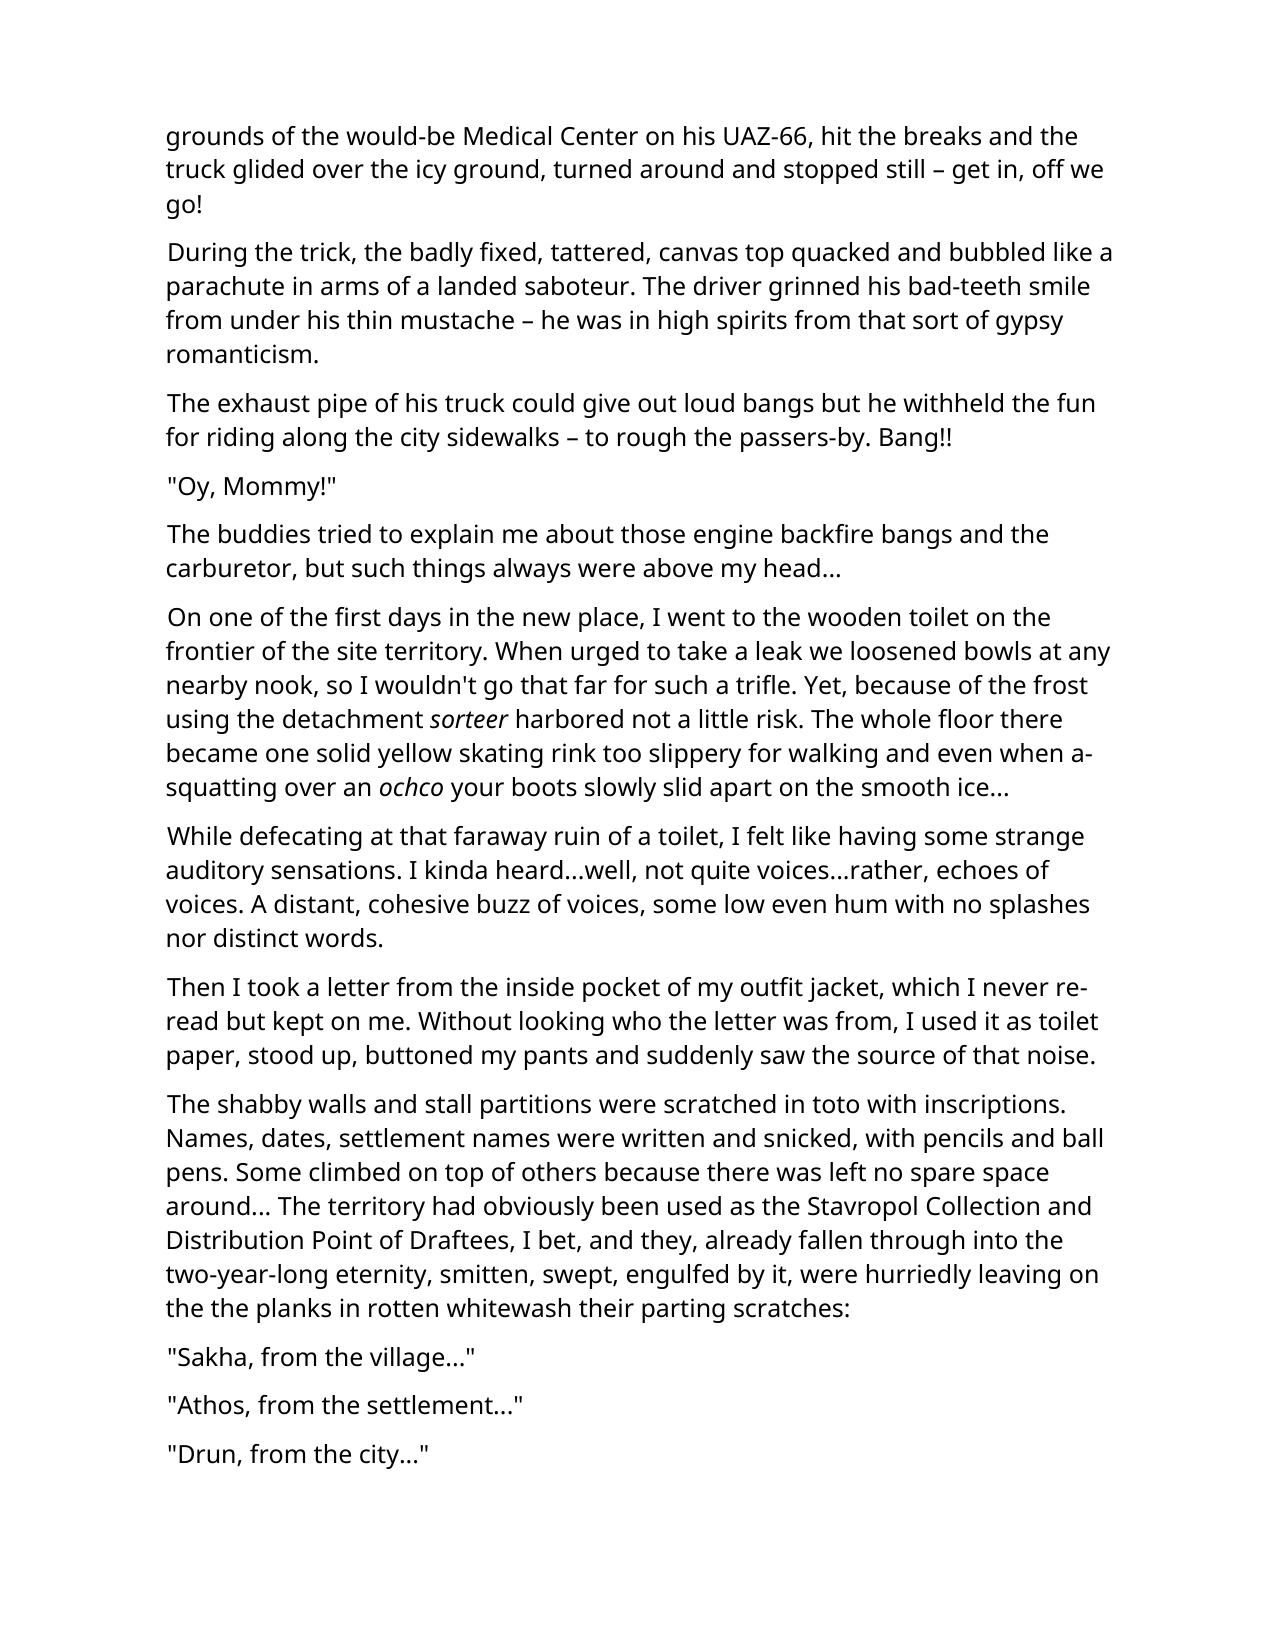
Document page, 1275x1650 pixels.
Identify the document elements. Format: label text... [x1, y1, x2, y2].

text "Oy, Mommy!" [165, 468, 1118, 502]
text "Drun, from the city..." [165, 1437, 1118, 1471]
text The buddies tried to explain me about those engine backfire bangs and the carburetor, but such things always were above my head... [165, 517, 1118, 585]
text grounds of the would-be Medical Center on his UAZ-66, hit the breaks and the truck glided over the icy ground, turned around and stopped still – get in, off we go! [165, 118, 1118, 220]
text The shabby walls and stall partitions were scratched in toto with inscriptions. Names, dates, settlement names were written and snicked, with pencils and ball pens. Some climbed on top of others because there was left no spare space around... The territory had obviously been used as the Stavropol Collection and Distribution Point of Draftees, I bet, and they, already fallen through into the two-year-long eternity, smitten, swept, engulfed by it, were hurriedly leaving on the the planks in rotten whitewash their parting scratches: [165, 1086, 1118, 1325]
text "Sakha, from the village..." [165, 1339, 1118, 1373]
text The exhaust pipe of his truck could give out loud bangs but he withheld the fun for riding along the city sidewalks – to rough the passers-by. Bang!! [165, 386, 1118, 454]
text Then I took a letter from the inside pocket of my outfit jacket, which I never re-read but kept on me. Without looking who the letter was from, I used it as toilet paper, stood up, buttoned my pants and suddenly saw the source of that noise. [165, 969, 1118, 1072]
text "Athos, from the settlement..." [165, 1388, 1118, 1422]
text On one of the first days in the new place, I went to the wooden toilet on the frontier of the site territory. When urged to take a leak we loosened bowls at any nearby nook, so I wouldn't go that far for such a trifle. Yet, because of the frost using the detachment sorteer harbored not a little risk. The whole floor there became one solid yellow skating rink too slippery for walking and even when a-squatting over an ochco your boots slowly slid apart on the smooth ice... [165, 600, 1118, 804]
text While defecating at that faraway ruin of a toilet, I felt like having some strange auditory sensations. I kinda heard...well, not quite voices...rather, echoes of voices. A distant, cohesive buzz of voices, some low even hum with no splashes nor distinct words. [165, 819, 1118, 955]
text During the trick, the badly fixed, tattered, canvas top quacked and bubbled like a parachute in arms of a landed saboteur. The driver grinned his bad-teeth smile from under his thin mustache – he was in high spirits from that sort of gypsy romanticism. [165, 235, 1118, 371]
